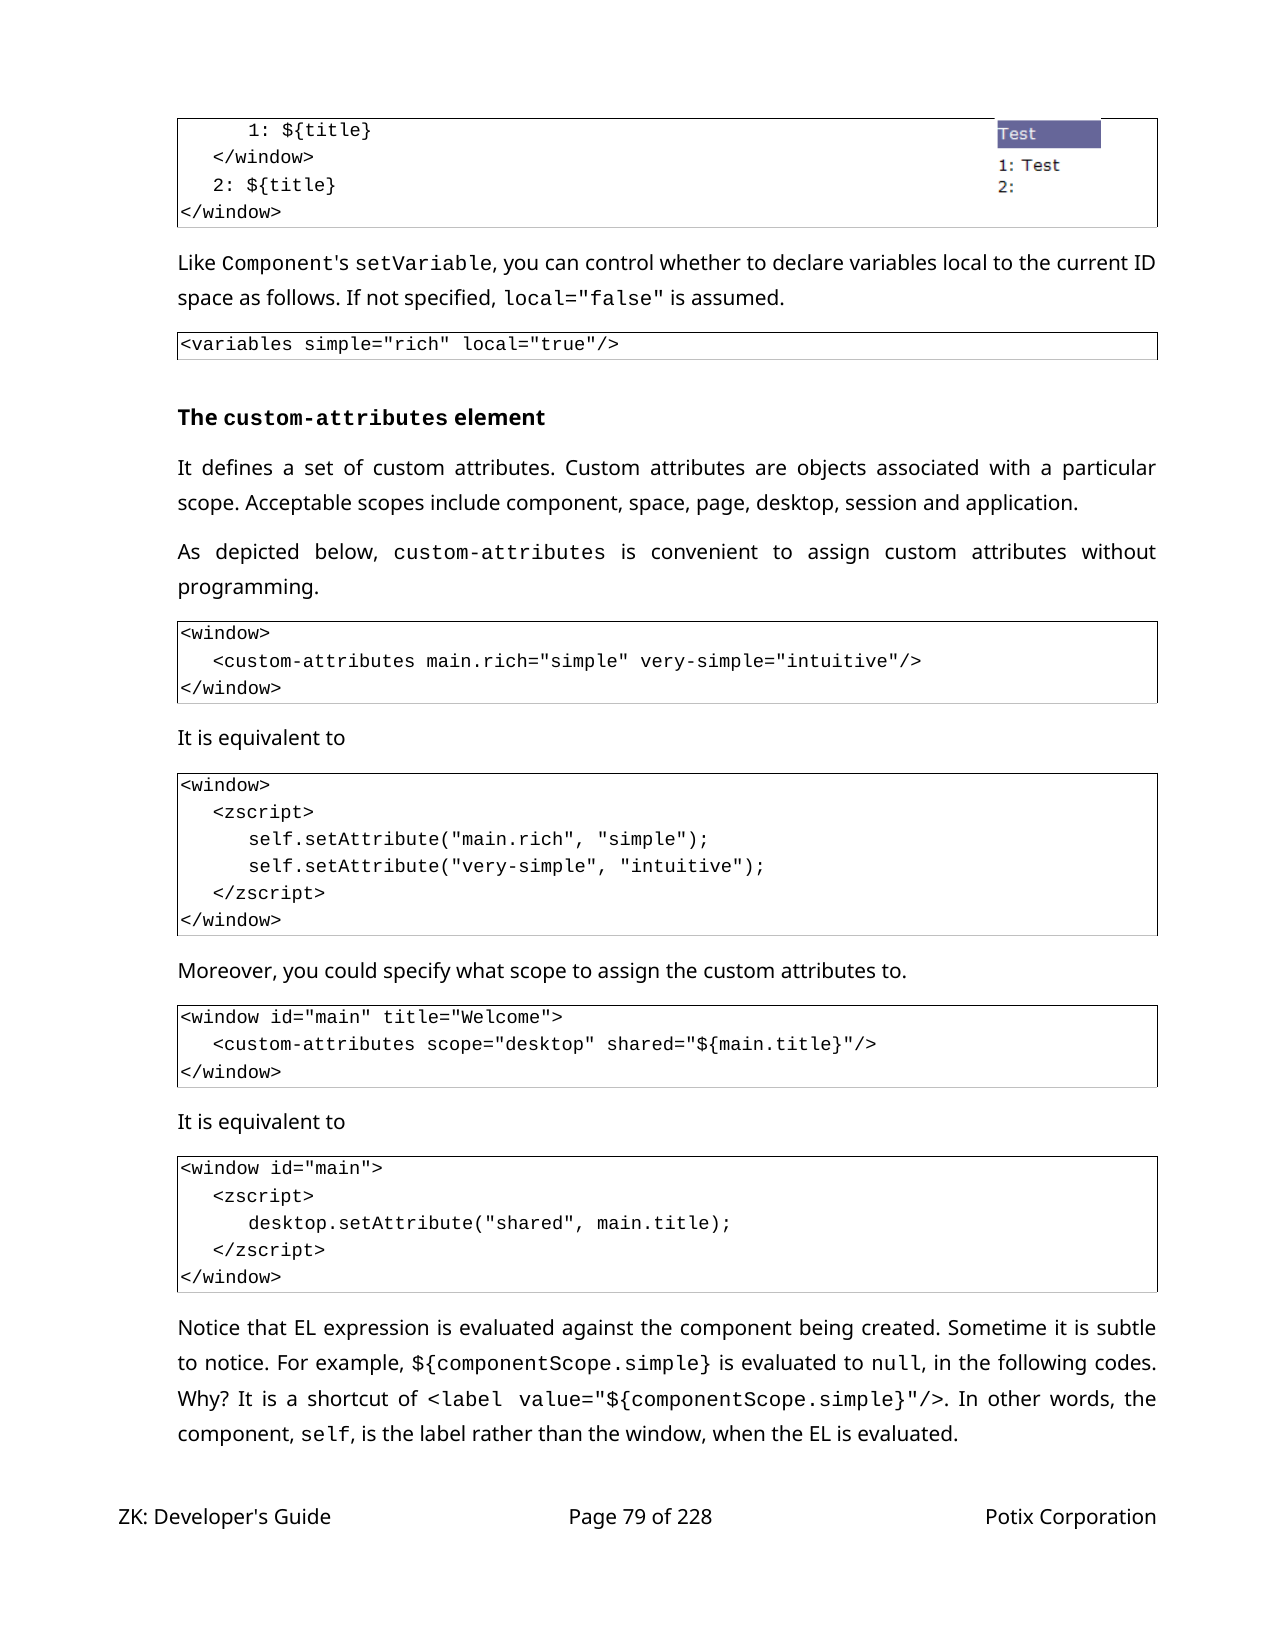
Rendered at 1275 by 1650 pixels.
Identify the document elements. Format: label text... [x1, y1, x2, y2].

text <window> [178, 622, 1157, 646]
subtitle The custom-attributes element [177, 402, 1157, 432]
text <zscript> [178, 1183, 1157, 1208]
text </zscript> [178, 881, 1157, 905]
text As depicted below, custom-attributes is convenient to assign custom attributes without programming. [177, 537, 1157, 601]
text [1101, 119, 1157, 142]
text Notice that EL expression is evaluated against the component being created. Sometime it is subtle to notice. For example, ${componentScope.simple} is evaluated to null, in the following codes. Why? It is a shortcut of <label value="${componentScope.simple}"/>. In other words, the component, self, is the label rather than the window, when the EL is evaluated. [177, 1313, 1157, 1448]
text <custom-attributes scope="desktop" shared="${main.title}"/> [178, 1032, 1157, 1057]
text self.setAttribute("main.rich", "simple"); [178, 827, 1157, 851]
text 1: ${title} [178, 119, 994, 142]
text </window> [178, 1265, 1157, 1292]
text <variables simple="rich" local="true"/> [178, 333, 1157, 359]
text </window> [178, 1059, 1157, 1087]
text <window id="main" title="Welcome"> [178, 1006, 1157, 1029]
text [1101, 145, 1157, 169]
picture [994, 118, 1101, 195]
text </zscript> [178, 1238, 1157, 1262]
text <zscript> [178, 799, 1157, 824]
text </window> [178, 200, 1157, 227]
text <custom-attributes main.rich="simple" very-simple="intuitive"/> [178, 648, 1157, 673]
text It is equivalent to [177, 723, 1157, 752]
text </window> [178, 145, 994, 169]
text Moreover, you could specify what scope to assign the custom attributes to. [177, 956, 1157, 984]
text Like Component's setVariable, you can control whether to declare variables local to the current ID space as follows. If not specified, local="false" is assumed. [177, 248, 1157, 312]
text It is equivalent to [177, 1107, 1157, 1136]
text 2: ${title} [178, 172, 1157, 197]
text desktop.setAttribute("shared", main.title); [178, 1211, 1157, 1235]
text self.setAttribute("very-simple", "intuitive"); [178, 854, 1157, 878]
text <window> [178, 774, 1157, 797]
text </window> [178, 908, 1157, 935]
text </window> [178, 676, 1157, 703]
text <window id="main"> [178, 1157, 1157, 1181]
text It defines a set of custom attributes. Custom attributes are objects associated with a particular scope. Acceptable scopes include component, space, page, desktop, session and application. [177, 453, 1157, 516]
